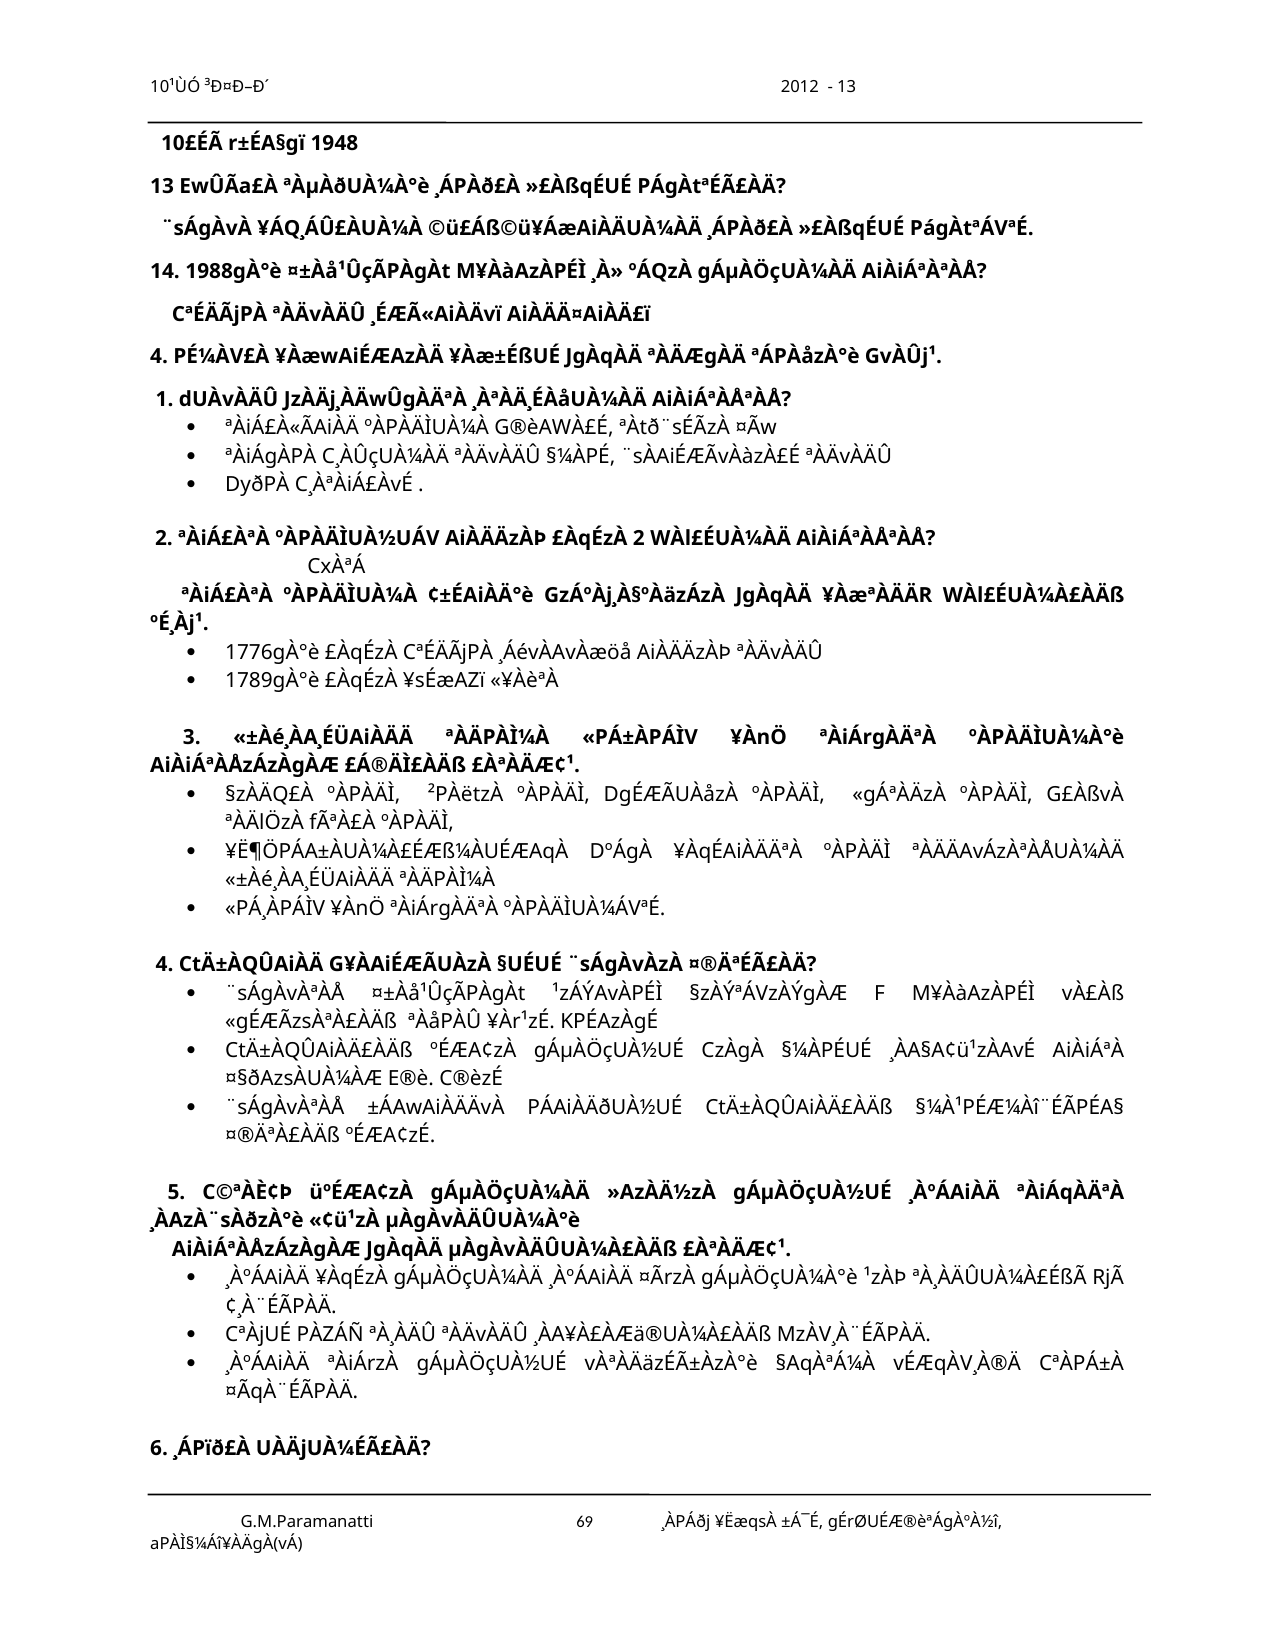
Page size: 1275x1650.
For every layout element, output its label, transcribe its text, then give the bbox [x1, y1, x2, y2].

list ªÀiÁ£À«ÃAiÀÄ ºÀPÀÄÌUÀ¼À G®èAWÀ£É, ªÀtð¨sÉÃzÀ ¤Ãw [187, 412, 1125, 441]
text 13 EwÛÃa£À ªÀµÀðUÀ¼À°è ¸ÁPÀð£À »£ÀßqÉUÉ PÁgÀtªÉÃ£ÀÄ? [150, 171, 1125, 199]
list CtÄ±ÀQÛAiÀÄ£ÀÄß ºÉÆA¢zÀ gÁµÀÖçUÀ½UÉ CzÀgÀ §¼ÀPÉUÉ ¸ÀA§A¢ü¹zÀAvÉ AiÀiÁªÀ ¤§ðAzsÀUÀ¼ÀÆ E®è. C®èzÉ [187, 1035, 1125, 1092]
list 1776gÀ°è £ÀqÉzÀ CªÉÄÃjPÀ ¸ÁévÀAvÀæöå AiÀÄÄzÀÞ ªÀÄvÀÄÛ [187, 637, 1125, 665]
list ¥Ë¶ÖPÁA±ÀUÀ¼À£ÉÆß¼ÀUÉÆAqÀ DºÁgÀ ¥ÀqÉAiÀÄÄªÀ ºÀPÀÄÌ ªÀÄÄAvÁzÀªÀÅUÀ¼ÀÄ «±Àé¸ÀA¸ÉÜAiÀÄÄ ªÀÄPÀÌ¼À [187, 836, 1125, 893]
text 6. ¸ÁPïð£À UÀÄjUÀ¼ÉÃ£ÀÄ? [150, 1433, 1125, 1461]
list 1789gÀ°è £ÀqÉzÀ ¥sÉæAZï «¥ÀèªÀ [187, 665, 1125, 694]
text 5. C©ªÀÈ¢Þ üºÉÆA¢zÀ gÁµÀÖçUÀ¼ÀÄ »AzÀÄ½zÀ gÁµÀÖçUÀ½UÉ ¸ÀºÁAiÀÄ ªÀiÁqÀÄªÀ ¸ÀAzÀ¨sÀðzÀ°è «¢ü¹zÀ µÀgÀvÀÄÛUÀ¼À°è [150, 1177, 1125, 1234]
text ªÀiÁ£ÀªÀ ºÀPÀÄÌUÀ¼À ¢±ÉAiÀÄ°è GzÁºÀj¸À§ºÀäzÁzÀ JgÀqÀÄ ¥ÀæªÀÄÄR WÀl£ÉUÀ¼À£ÀÄß ºÉ¸Àj¹. [150, 580, 1125, 637]
text 2. ªÀiÁ£ÀªÀ ºÀPÀÄÌUÀ½UÁV AiÀÄÄzÀÞ £ÀqÉzÀ 2 WÀl£ÉUÀ¼ÀÄ AiÀiÁªÀÅªÀÅ? [150, 523, 1125, 551]
list ¸ÀºÁAiÀÄ ¥ÀqÉzÀ gÁµÀÖçUÀ¼ÀÄ ¸ÀºÁAiÀÄ ¤ÃrzÀ gÁµÀÖçUÀ¼À°è ¹zÀÞ ªÀ¸ÀÄÛUÀ¼À£ÉßÃ RjÃ¢¸À¨ÉÃPÀÄ. [187, 1262, 1125, 1319]
text ¨sÁgÀvÀ ¥ÁQ¸ÁÛ£ÀUÀ¼À ©ü£Áß©ü¥ÁæAiÀÄUÀ¼ÀÄ ¸ÁPÀð£À »£ÀßqÉUÉ PágÀtªÁVªÉ. [150, 213, 1125, 242]
text CªÉÄÃjPÀ ªÀÄvÀÄÛ ¸ÉÆÃ«AiÀÄvï AiÀÄÄ¤AiÀÄ£ï [150, 299, 1125, 327]
text 4. CtÄ±ÀQÛAiÀÄ G¥ÀAiÉÆÃUÀzÀ §UÉUÉ ¨sÁgÀvÀzÀ ¤®ÄªÉÃ£ÀÄ? [150, 949, 1125, 978]
list ¸ÀºÁAiÀÄ ªÀiÁrzÀ gÁµÀÖçUÀ½UÉ vÀªÀÄäzÉÃ±ÀzÀ°è §AqÀªÁ¼À vÉÆqÀV¸À®Ä CªÀPÁ±À ¤ÃqÀ¨ÉÃPÀÄ. [187, 1348, 1125, 1404]
list «PÁ¸ÀPÁÌV ¥ÀnÖ ªÀiÁrgÀÄªÀ ºÀPÀÄÌUÀ¼ÁVªÉ. [187, 893, 1125, 921]
text AiÀiÁªÀÅzÁzÀgÀÆ JgÀqÀÄ µÀgÀvÀÄÛUÀ¼À£ÀÄß £ÀªÀÄÆ¢¹. [150, 1234, 1125, 1262]
text 3. «±Àé¸ÀA¸ÉÜAiÀÄÄ ªÀÄPÀÌ¼À «PÁ±ÀPÁÌV ¥ÀnÖ ªÀiÁrgÀÄªÀ ºÀPÀÄÌUÀ¼À°è AiÀiÁªÀÅzÁzÀgÀÆ £Á®ÄÌ£ÀÄß £ÀªÀÄÆ¢¹. [150, 722, 1125, 779]
text 1. dUÀvÀÄÛ JzÀÄj¸ÀÄwÛgÀÄªÀ ¸ÀªÀÄ¸ÉÀåUÀ¼ÀÄ AiÀiÁªÀÅªÀÅ? [150, 384, 1125, 412]
list DyðPÀ C¸ÀªÀiÁ£ÀvÉ . [187, 469, 1125, 498]
text 4. PÉ¼ÀV£À ¥ÀæwAiÉÆAzÀÄ ¥Àæ±ÉßUÉ JgÀqÀÄ ªÀÄÆgÀÄ ªÁPÀåzÀ°è GvÀÛj¹. [150, 341, 1125, 370]
list ªÀiÁgÀPÀ C¸ÀÛçUÀ¼ÀÄ ªÀÄvÀÄÛ §¼ÀPÉ, ¨sÀAiÉÆÃvÀàzÀ£É ªÀÄvÀÄÛ [187, 441, 1125, 469]
text 10£ÉÃ r±ÉA§gï 1948 [150, 128, 1125, 157]
list ¨sÁgÀvÀªÀÅ ±ÁAwAiÀÄÄvÀ PÁAiÀÄðUÀ½UÉ CtÄ±ÀQÛAiÀÄ£ÀÄß §¼À¹PÉÆ¼Àî¨ÉÃPÉA§ ¤®ÄªÀ£ÀÄß ºÉÆA¢zÉ. [187, 1092, 1125, 1149]
list §zÀÄQ£À ºÀPÀÄÌ, ²PÀëtzÀ ºÀPÀÄÌ, DgÉÆÃUÀåzÀ ºÀPÀÄÌ, «gÁªÀÄzÀ ºÀPÀÄÌ, G£ÀßvÀ ªÀÄlÖzÀ fÃªÀ£À ºÀPÀÄÌ, [187, 779, 1125, 836]
text CxÀªÁ [150, 551, 1125, 580]
text 14. 1988gÀ°è ¤±Àå¹ÛçÃPÀgÀt M¥ÀàAzÀPÉÌ ¸À» ºÁQzÀ gÁµÀÖçUÀ¼ÀÄ AiÀiÁªÀªÀÅ? [150, 256, 1125, 284]
list CªÀjUÉ PÀZÁÑ ªÀ¸ÀÄÛ ªÀÄvÀÄÛ ¸ÀA¥À£ÀÆä®UÀ¼À£ÀÄß MzÀV¸À¨ÉÃPÀÄ. [187, 1319, 1125, 1348]
list ¨sÁgÀvÀªÀÅ ¤±Àå¹ÛçÃPÀgÀt ¹zÁÝAvÀPÉÌ §zÀÝªÁVzÀÝgÀÆ F M¥ÀàAzÀPÉÌ vÀ£Àß «gÉÆÃzsÀªÀ£ÀÄß ªÀåPÀÛ ¥Àr¹zÉ. KPÉAzÀgÉ [187, 978, 1125, 1035]
